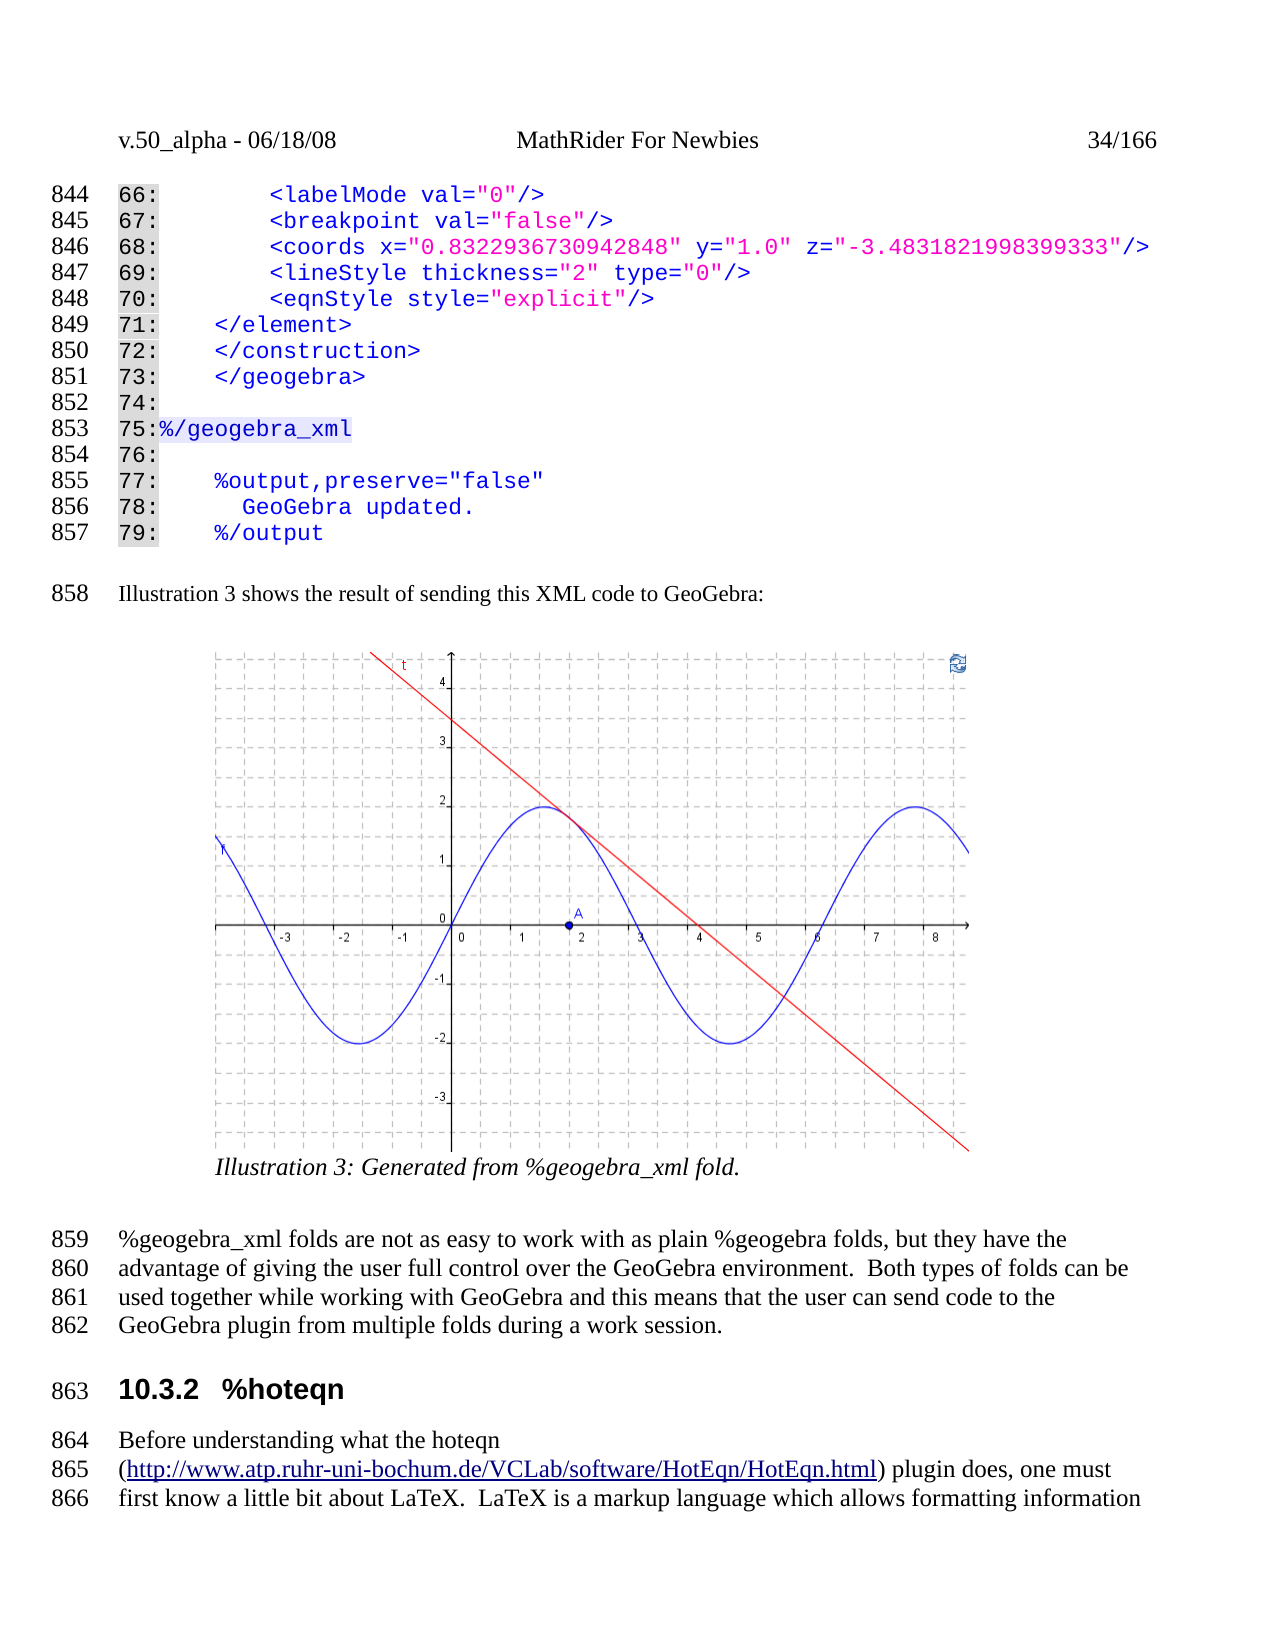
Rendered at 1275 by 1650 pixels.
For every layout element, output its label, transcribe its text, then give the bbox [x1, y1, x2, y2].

text 74: [118, 391, 1157, 417]
text 66: <labelMode val="0"/> [118, 184, 1157, 210]
text 68: <coords x="0.8322936730942848" y="1.0" z="-3.4831821998399333"/> [118, 236, 1157, 262]
text 79: %/output [118, 521, 1157, 547]
picture [215, 652, 969, 1152]
text 77: %output,preserve="false" [118, 469, 1157, 495]
text Before understanding what the hoteqn (http://www.atp.ruhr-uni-bochum.de/VCLab/software/HotEqn/HotEqn.html) plugin does, one must first know a little bit about LaTeX. LaTeX is a markup language which allows formatting information [118, 1425, 1157, 1512]
text Illustration 3 shows the result of sending this XML code to GeoGebra: [118, 580, 1157, 607]
text %geogebra_xml folds are not as easy to work with as plain %geogebra folds, but they have the advantage of giving the user full control over the GeoGebra environment. Both types of folds can be used together while working with GeoGebra and this means that the user can send code to the GeoGebra plugin from multiple folds during a work session. [118, 1224, 1157, 1339]
text Illustration 3: Generated from %geogebra_xml fold. [215, 1152, 969, 1181]
text 75:%/geogebra_xml [118, 417, 1157, 443]
text 70: <eqnStyle style="explicit"/> [118, 288, 1157, 313]
text 69: <lineStyle thickness="2" type="0"/> [118, 262, 1157, 288]
text 76: [118, 443, 1157, 469]
text 71: </element> [118, 313, 1157, 339]
text 78: GeoGebra updated. [118, 495, 1157, 521]
text 72: </construction> [118, 339, 1157, 365]
subtitle %hoteqn [118, 1372, 1157, 1405]
text 73: </geogebra> [118, 365, 1157, 391]
text 67: <breakpoint val="false"/> [118, 210, 1157, 236]
